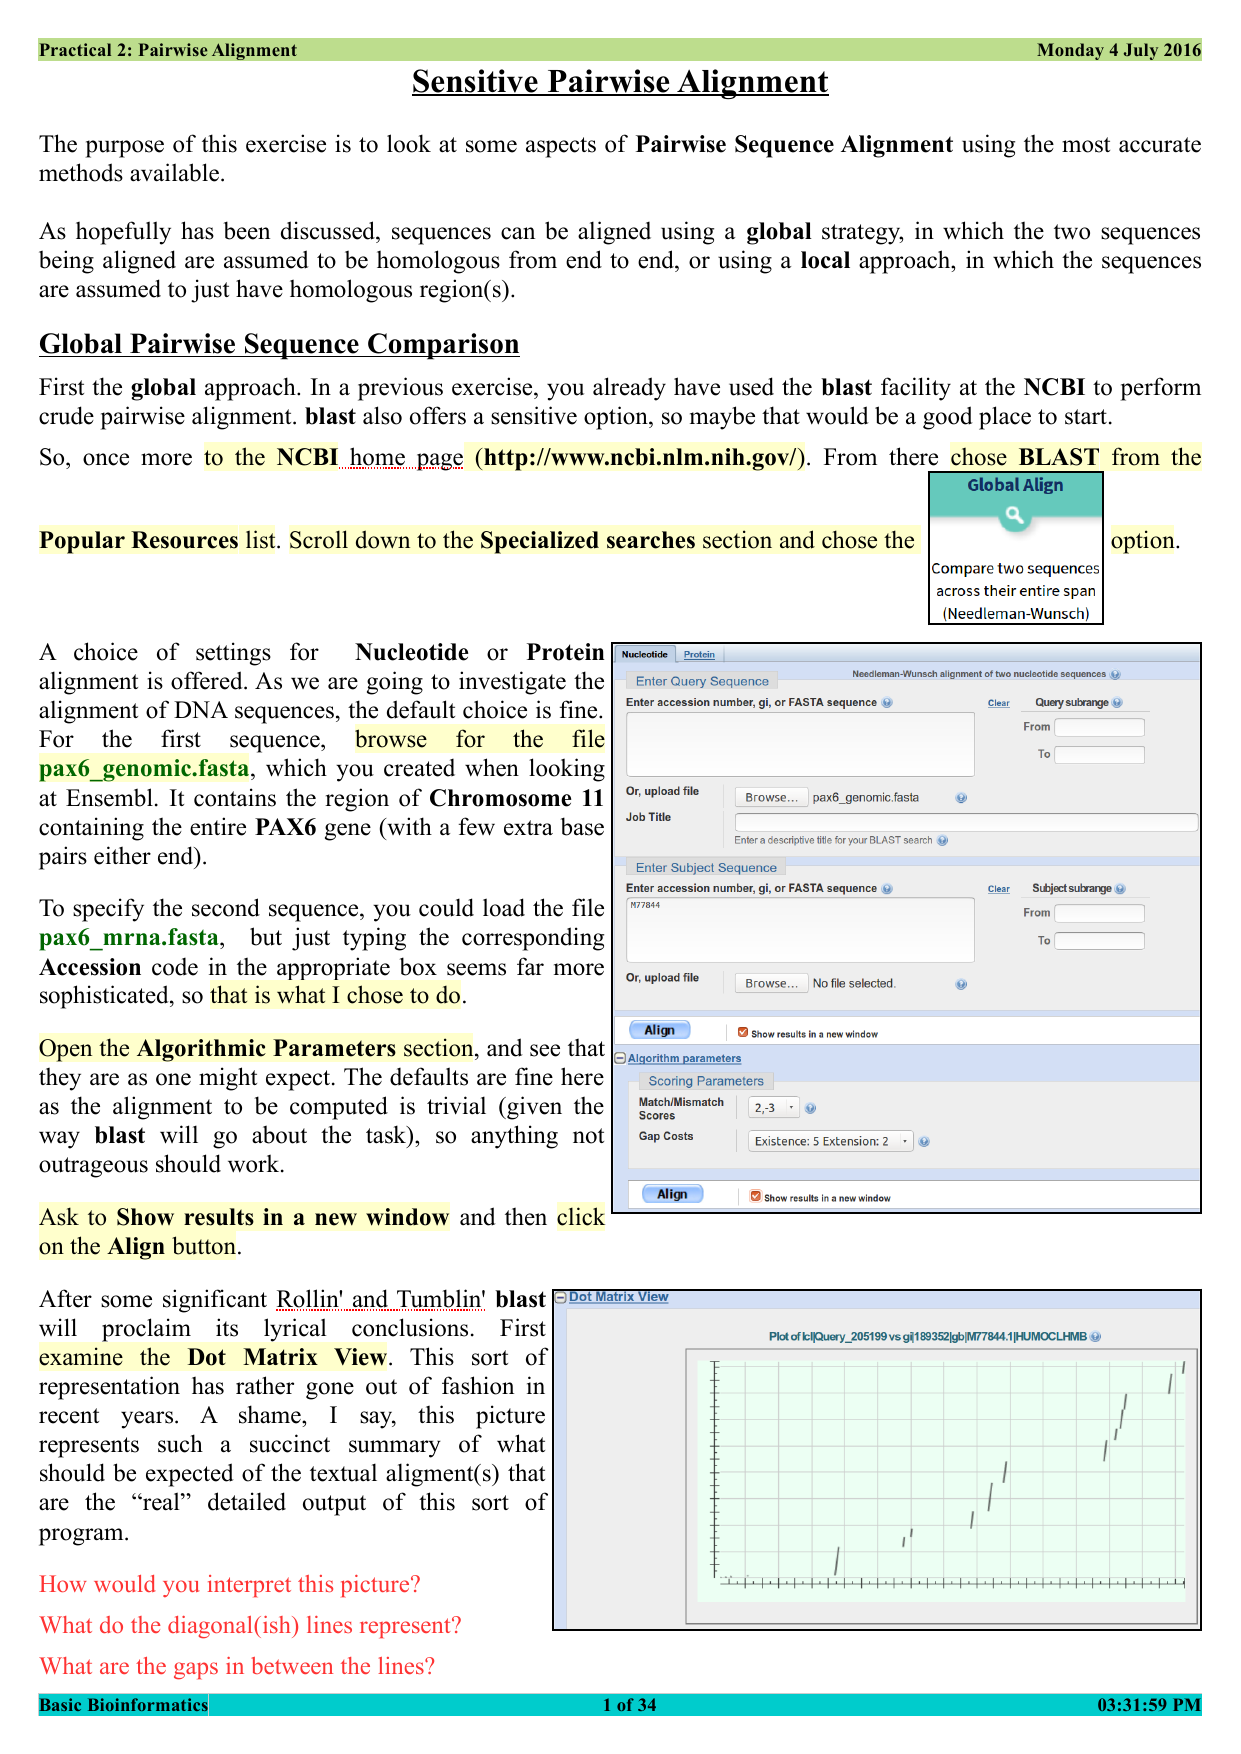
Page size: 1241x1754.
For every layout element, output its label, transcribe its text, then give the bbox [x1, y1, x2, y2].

text Global Pairwise Sequence Comparison [38, 327, 1202, 360]
text Sensitive Pairwise Alignment [38, 61, 1202, 99]
text As hopefully has been discussed, sequences can be aligned using a global strategy, in which the two sequences being aligned are assumed to be homologous from end to end, or using a local approach, in which the sequences are assumed to just have homologous region(s). [38, 216, 1202, 303]
picture [554, 1291, 1200, 1629]
text What are the gaps in between the lines? [38, 1651, 1202, 1680]
text After some significant Rollin' and Tumblin' blast will proclaim its lyrical conclusions. First examine the Dot Matrix View. This sort of representation has rather gone out of fashion in recent years. A shame, I say, this picture represents such a succinct summary of what should be expected of the textual aligment(s) that are the “real” detailed output of this sort of program. [38, 1284, 1202, 1545]
text The purpose of this exercise is to look at some aspects of Pairwise Sequence Alignment using the most accurate methods available. [38, 128, 1202, 187]
text How would you interpret this picture? [38, 1569, 552, 1598]
text Open the Algorithmic Parameters section, and see that they are as one might expect. The defaults are fine here as the alignment to be computed is trivial (given the way blast will go about the task), so anything not outrageous should work. [38, 1033, 611, 1178]
text What do the diagonal(ish) lines represent? [38, 1610, 1202, 1639]
picture [930, 473, 1102, 623]
picture [613, 644, 1200, 1212]
text Ask to Show results in a new window and then click on the Align button. [38, 1202, 1202, 1260]
text First the global approach. In a previous exercise, you already have used the blast facility at the NCBI to perform crude pairwise alignment. blast also offers a sensitive option, so maybe that would be a good place to start. [38, 372, 1202, 430]
text So, once more to the NCBI home page (http://www.ncbi.nlm.nih.gov/). From there chose BLAST from the Popular Resources list. Scroll down to the Specialized searches section and chose the option. [38, 442, 1202, 625]
text To specify the second sequence, you could load the file pax6_mrna.fasta, but just typing the corresponding Accession code in the appropriate box seems far more sophisticated, so that is what I chose to do. [38, 893, 611, 1009]
text A choice of settings for Nucleotide or Protein alignment is offered. As we are going to investigate the alignment of DNA sequences, the default choice is fine. For the first sequence, browse for the file pax6_genomic.fasta, which you created when looking at Ensembl. It contains the region of Chromosome 11 containing the entire PAX6 gene (with a few extra base pairs either end). [38, 637, 1202, 869]
